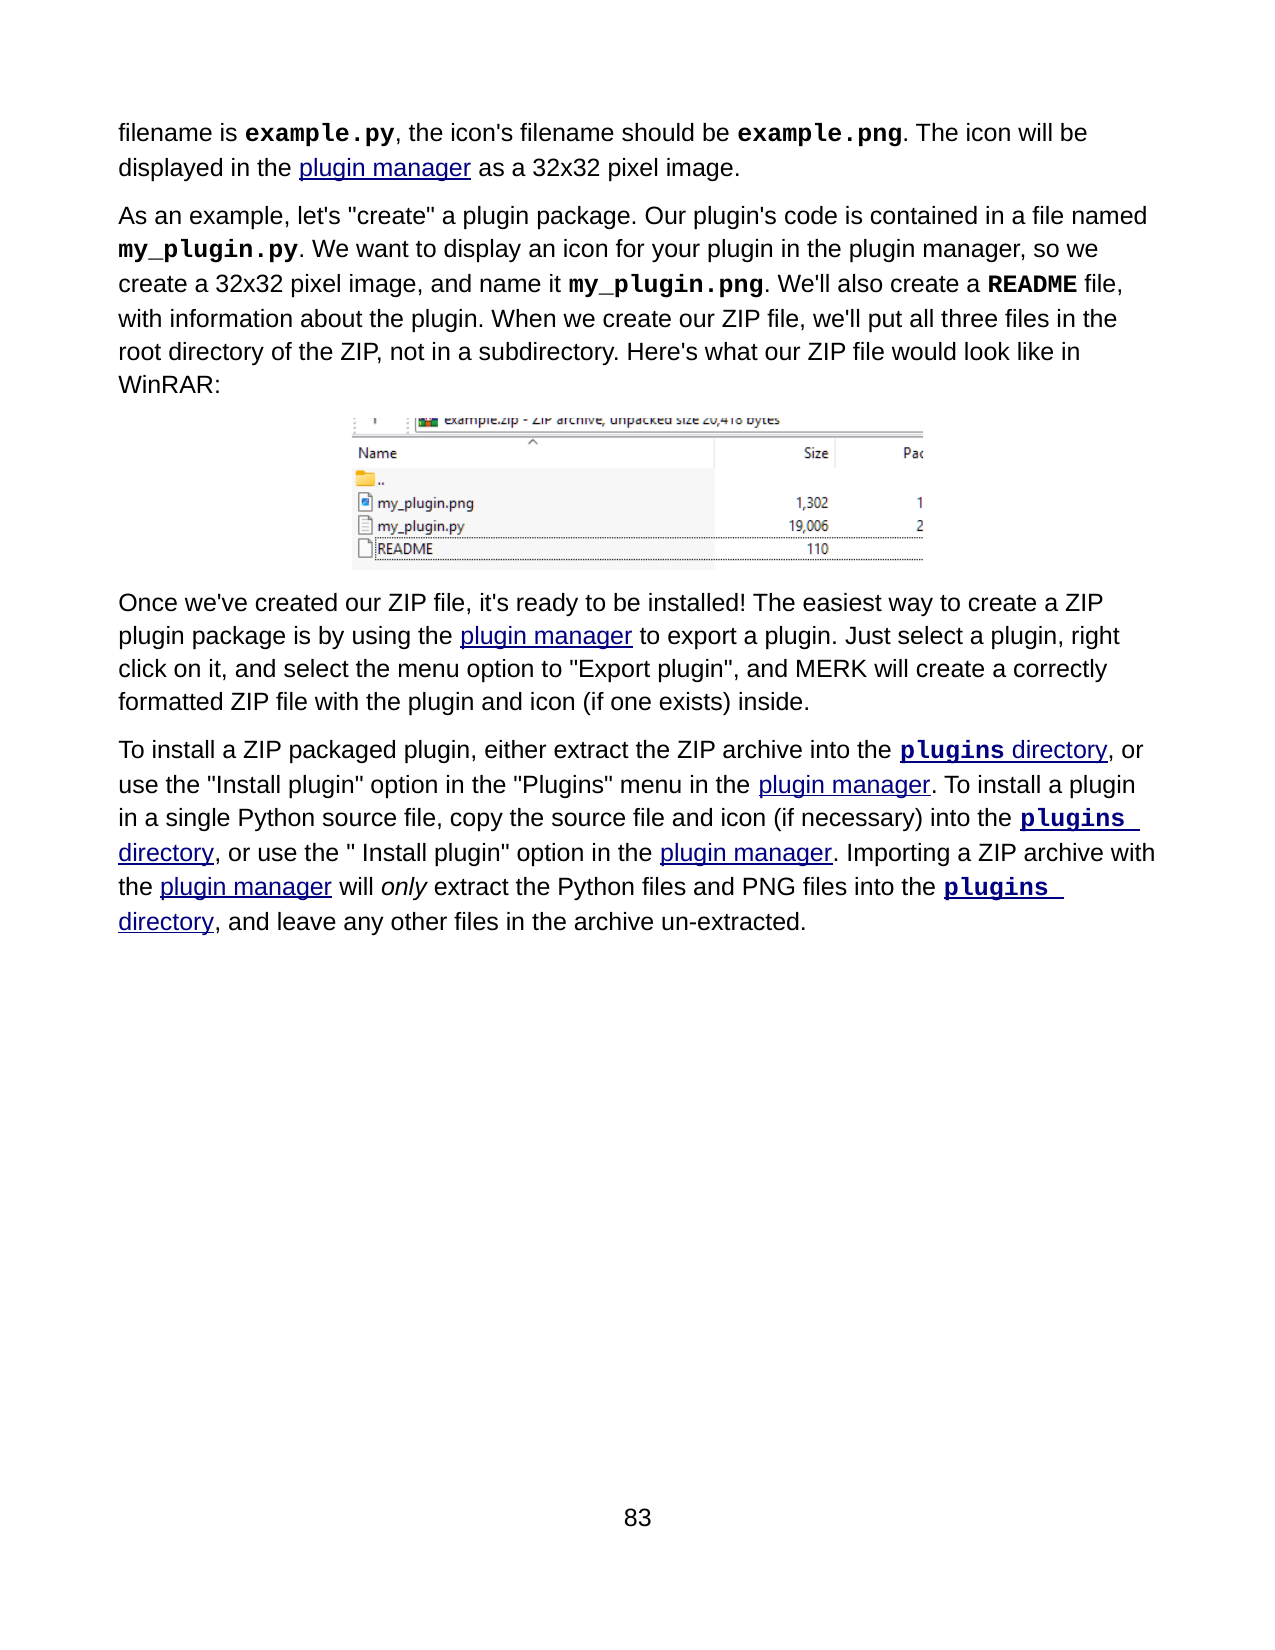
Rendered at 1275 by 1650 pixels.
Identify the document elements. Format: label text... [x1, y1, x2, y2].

text As an example, let's "create" a plugin package. Our plugin's code is contained in a file named my_plugin.py. We want to display an icon for your plugin in the plugin manager, so we create a 32x32 pixel image, and name it my_plugin.png. We'll also create a README file, with information about the plugin. When we create our ZIP file, we'll put all three files in the root directory of the ZIP, not in a subdirectory. Here's what our ZIP file would look like in WinRAR: [118, 201, 1157, 399]
picture [351, 418, 924, 570]
text filename is example.py, the icon's filename should be example.png. The icon will be displayed in the plugin manager as a 32x32 pixel image. [118, 118, 1157, 182]
text To install a ZIP packaged plugin, either extract the ZIP archive into the plugins directory, or use the "Install plugin" option in the "Plugins" menu in the plugin manager. To install a plugin in a single Python source file, copy the source file and icon (if necessary) into the plugins directory, or use the " Install plugin" option in the plugin manager. Importing a ZIP archive with the plugin manager will only extract the Python files and PNG files into the plugins directory, and leave any other files in the archive un-extracted. [118, 735, 1157, 935]
text Once we've created our ZIP file, it's ready to be installed! The easiest way to create a ZIP plugin package is by using the plugin manager to export a plugin. Just select a plugin, right click on it, and select the menu option to "Export plugin", and MERK will create a correctly formatted ZIP file with the plugin and icon (if one exists) inside. [118, 588, 1157, 716]
